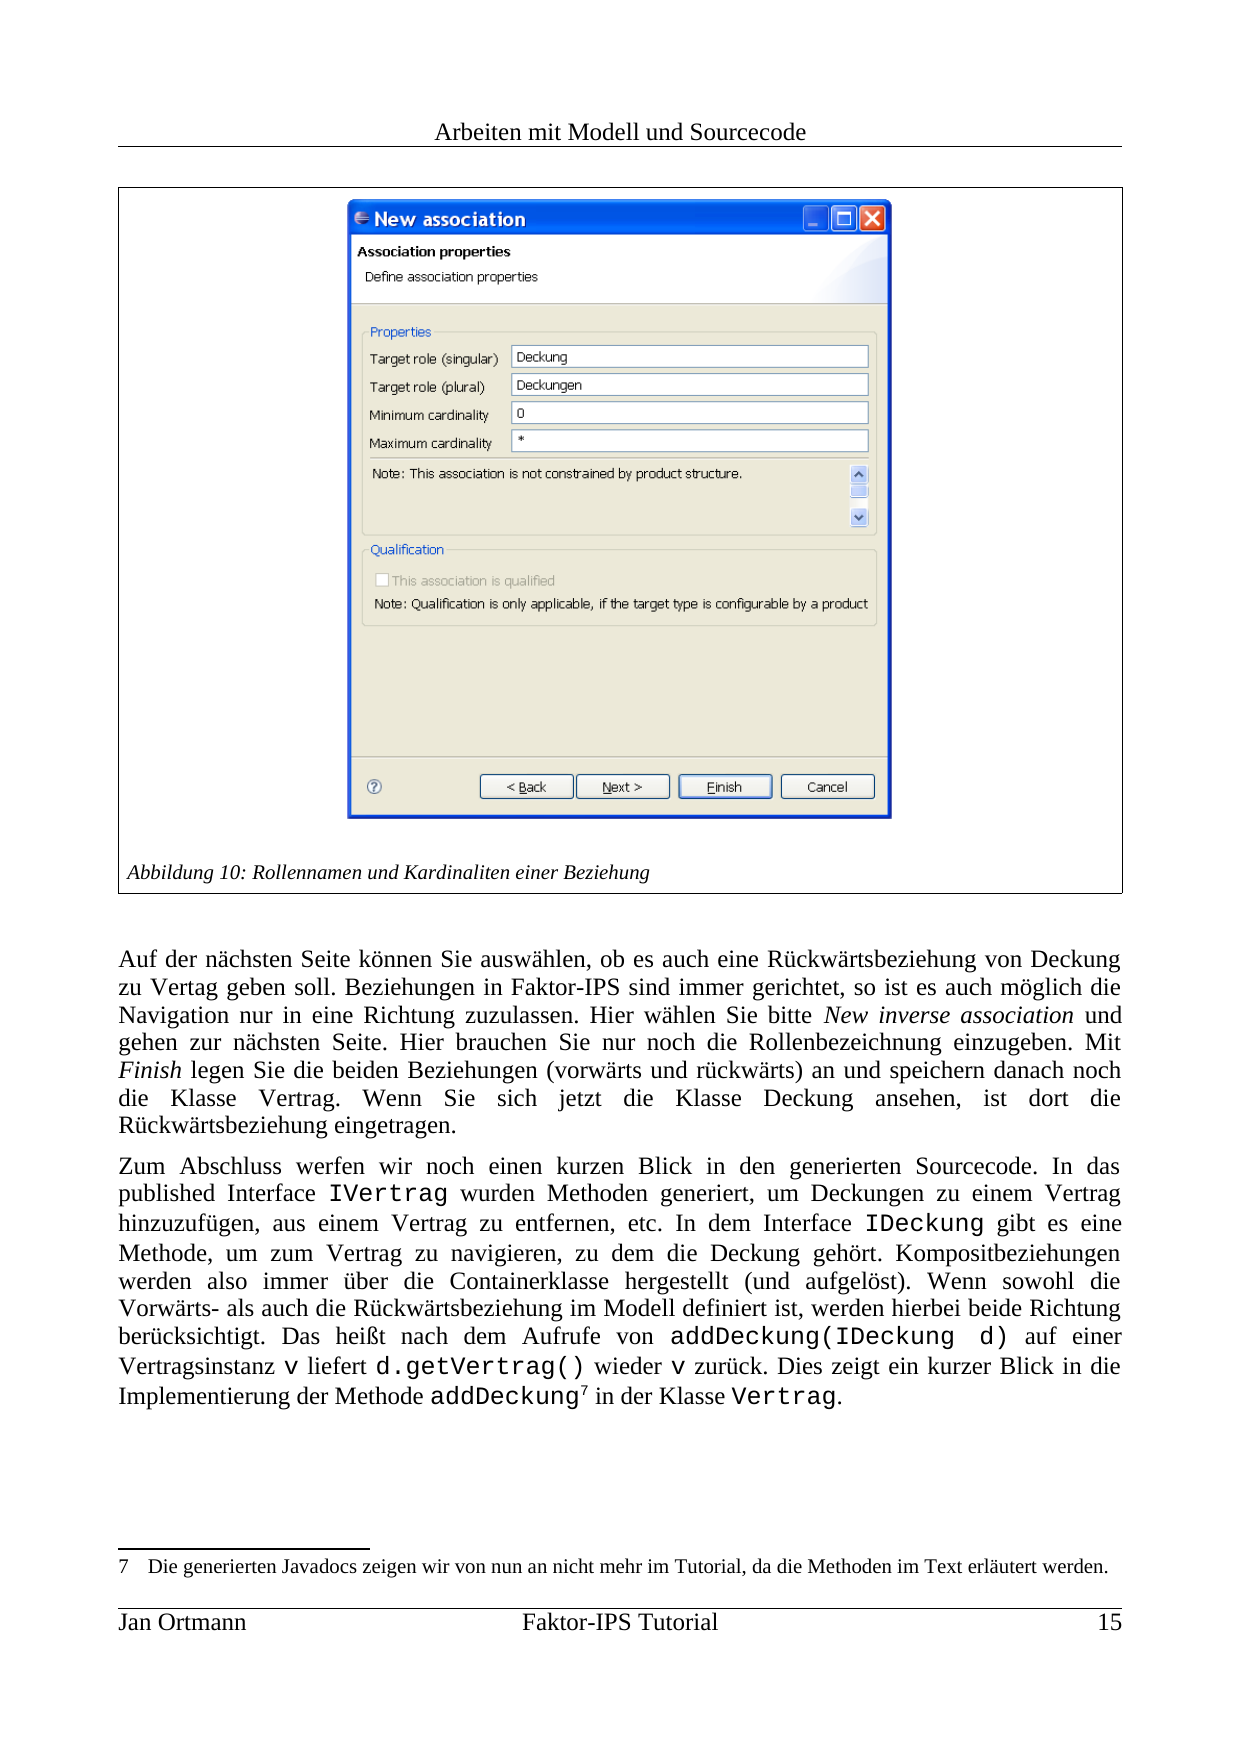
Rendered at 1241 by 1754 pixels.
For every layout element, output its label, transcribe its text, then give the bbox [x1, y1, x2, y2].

text Auf der nächsten Seite können Sie auswählen, ob es auch eine Rückwärtsbeziehung von Deckung zu Vertag geben soll. Beziehungen in Faktor-IPS sind immer gerichtet, so ist es auch möglich die Navigation nur in eine Richtung zuzulassen. Hier wählen Sie bitte New inverse association und gehen zur nächsten Seite. Hier brauchen Sie nur noch die Rollenbezeichnung einzugeben. Mit Finish legen Sie die beiden Beziehungen (vorwärts und rückwärts) an und speichern danach noch die Klasse Vertrag. Wenn Sie sich jetzt die Klasse Deckung ansehen, ist dort die Rückwärtsbeziehung eingetragen. [118, 945, 1122, 1139]
text Abbildung 10: Rollennamen und Kardinaliten einer Beziehung [127, 861, 1113, 884]
picture [343, 196, 897, 821]
text Die generierten Javadocs zeigen wir von nun an nicht mehr im Tutorial, da die Methoden im Text erläutert werden. [118, 1555, 1122, 1578]
text Zum Abschluss werfen wir noch einen kurzen Blick in den generierten Sourcecode. In das published Interface IVertrag wurden Methoden generiert, um Deckungen zu einem Vertrag hinzuzufügen, aus einem Vertrag zu entfernen, etc. In dem Interface IDeckung gibt es eine Methode, um zum Vertrag zu navigieren, zu dem die Deckung gehört. Kompositbeziehungen werden also immer über die Containerklasse hergestellt (und aufgelöst). Wenn sowohl die Vorwärts- als auch die Rückwärtsbeziehung im Modell definiert ist, werden hierbei beide Richtung berücksichtigt. Das heißt nach dem Aufrufe von addDeckung(IDeckung d) auf einer Vertragsinstanz v liefert d.getVertrag() wieder v zurück. Dies zeigt ein kurzer Blick in die Implementierung der Methode addDeckung in der Klasse Vertrag. [118, 1152, 1122, 1412]
